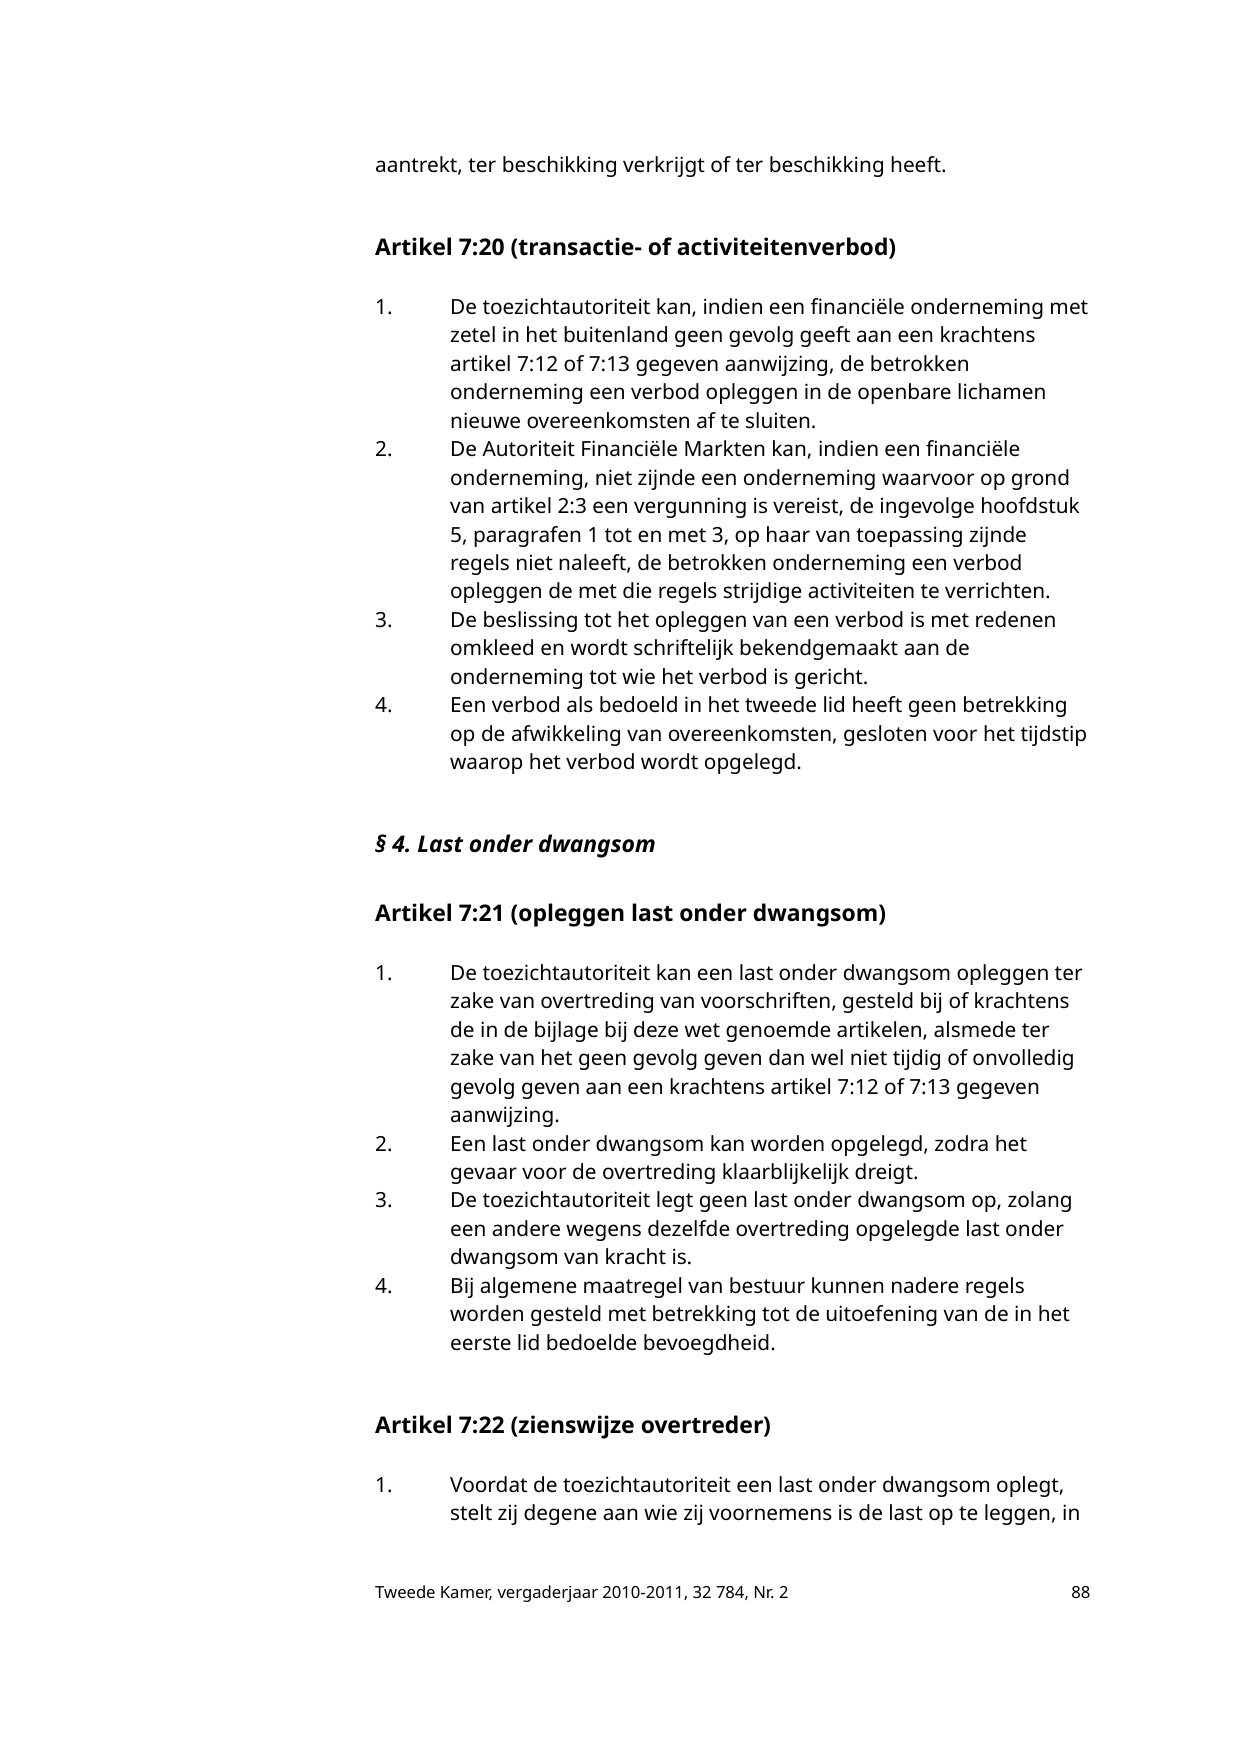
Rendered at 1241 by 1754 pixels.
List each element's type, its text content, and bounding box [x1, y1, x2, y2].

text aantrekt, ter beschikking verkrijgt of ter beschikking heeft. [375, 150, 1090, 178]
list De toezichtautoriteit legt geen last onder dwangsom op, zolang een andere wegens dezelfde overtreding opgelegde last onder dwangsom van kracht is. [375, 1186, 1090, 1271]
list De toezichtautoriteit kan, indien een financiële onderneming met zetel in het buitenland geen gevolg geeft aan een krachtens artikel 7:12 of 7:13 gegeven aanwijzing, de betrokken onderneming een verbod opleggen in de openbare lichamen nieuwe overeenkomsten af te sluiten. [375, 292, 1090, 434]
list De Autoriteit Financiële Markten kan, indien een financiële onderneming, niet zijnde een onderneming waarvoor op grond van artikel 2:3 een vergunning is vereist, de ingevolge hoofdstuk 5, paragrafen 1 tot en met 3, op haar van toepassing zijnde regels niet naleeft, de betrokken onderneming een verbod opleggen de met die regels strijdige activiteiten te verrichten. [375, 434, 1090, 605]
list Een last onder dwangsom kan worden opgelegd, zodra het gevaar voor de overtreding klaarblijkelijk dreigt. [375, 1129, 1090, 1186]
list Een verbod als bedoeld in het tweede lid heeft geen betrekking op de afwikkeling van overeenkomsten, gesloten voor het tijdstip waarop het verbod wordt opgelegd. [375, 690, 1090, 776]
subtitle § 4. Last onder dwangsom [375, 828, 1090, 859]
list Voordat de toezichtautoriteit een last onder dwangsom oplegt, stelt zij degene aan wie zij voornemens is de last op te leggen, in [375, 1470, 1090, 1527]
subtitle Artikel 7:20 (transactie- of activiteitenverbod) [375, 231, 1090, 262]
list Bij algemene maatregel van bestuur kunnen nadere regels worden gesteld met betrekking tot de uitoefening van de in het eerste lid bedoelde bevoegdheid. [375, 1271, 1090, 1356]
subtitle Artikel 7:22 (zienswijze overtreder) [375, 1409, 1090, 1440]
subtitle Artikel 7:21 (opleggen last onder dwangsom) [375, 897, 1090, 928]
list De beslissing tot het opleggen van een verbod is met redenen omkleed en wordt schriftelijk bekendgemaakt aan de onderneming tot wie het verbod is gericht. [375, 605, 1090, 690]
list De toezichtautoriteit kan een last onder dwangsom opleggen ter zake van overtreding van voorschriften, gesteld bij of krachtens de in de bijlage bij deze wet genoemde artikelen, alsmede ter zake van het geen gevolg geven dan wel niet tijdig of onvolledig gevolg geven aan een krachtens artikel 7:12 of 7:13 gegeven aanwijzing. [375, 958, 1090, 1129]
